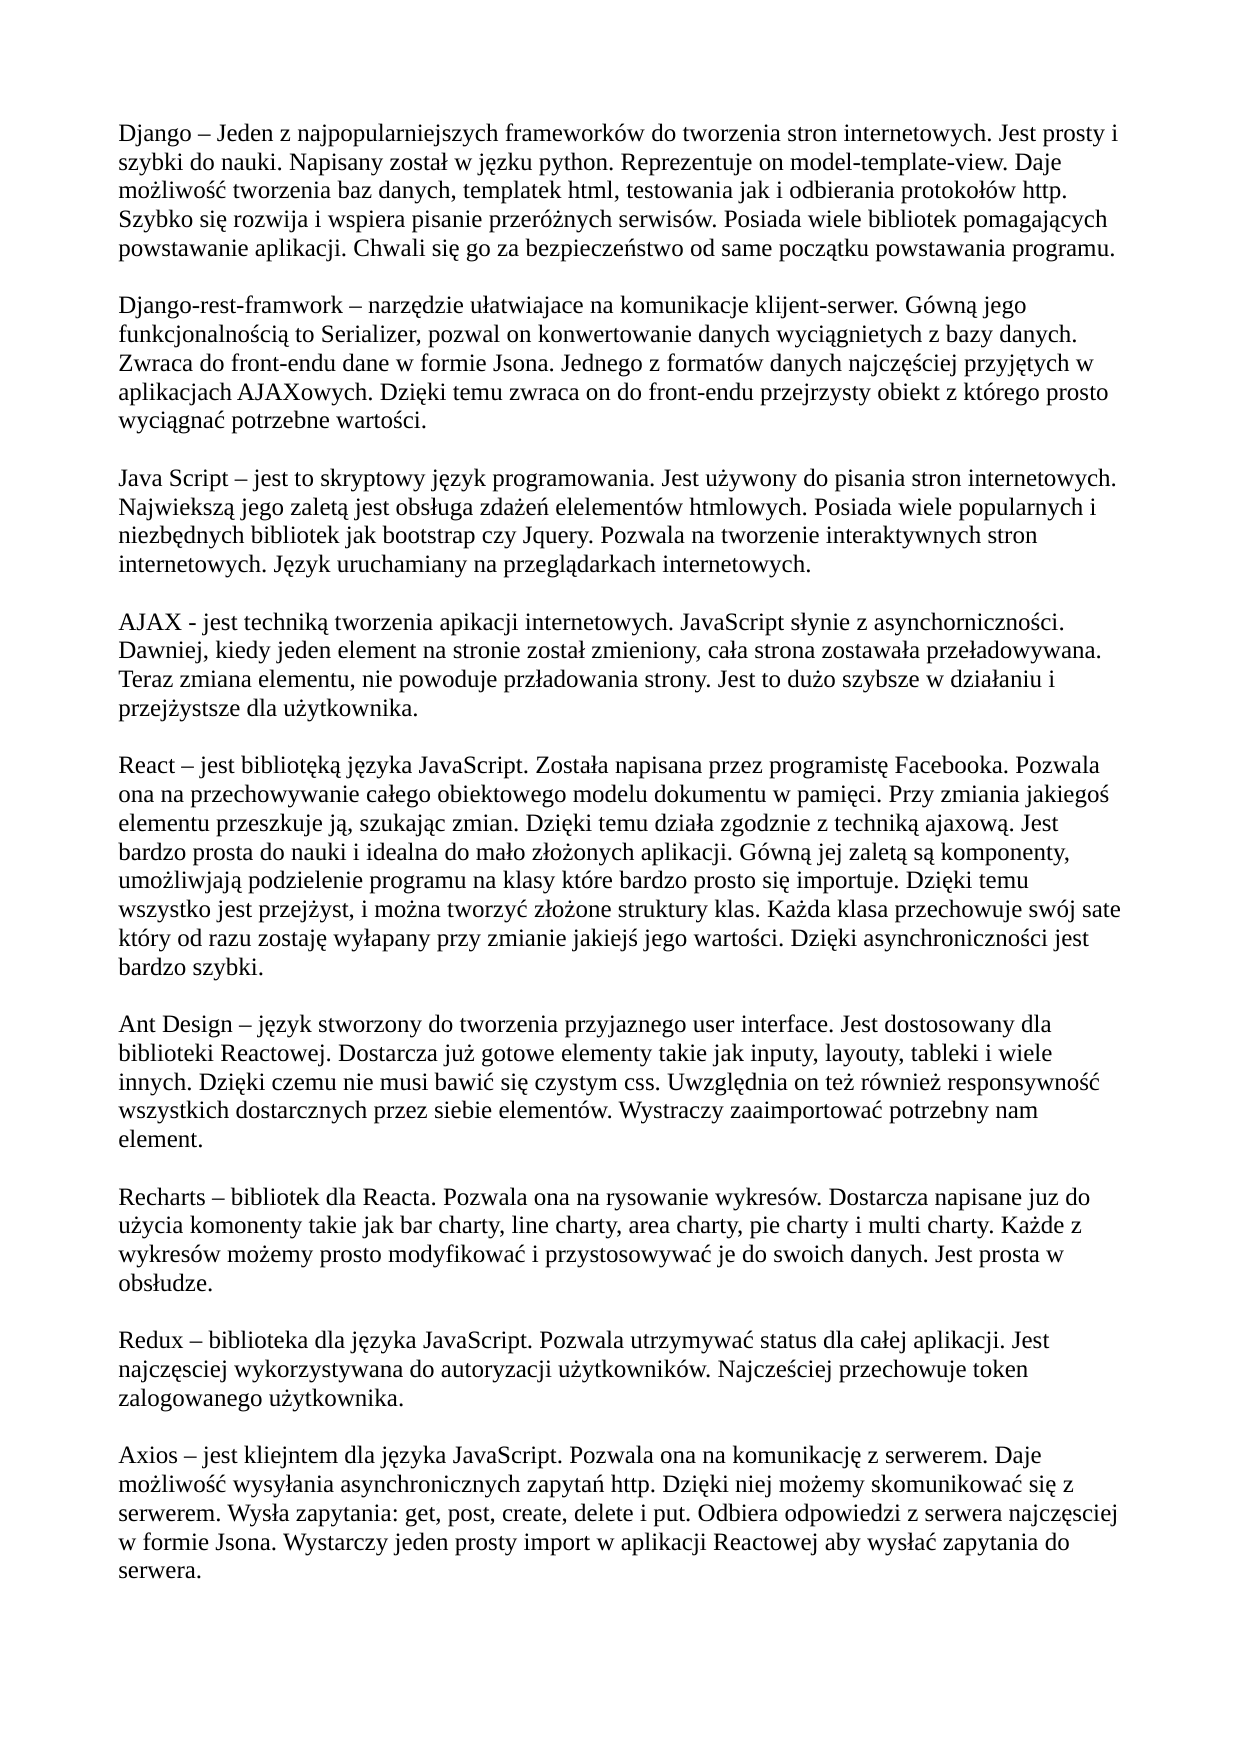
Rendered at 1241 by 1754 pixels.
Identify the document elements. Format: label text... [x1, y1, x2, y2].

text React – jest bibliotęką języka JavaScript. Została napisana przez programistę Facebooka. Pozwala ona na przechowywanie całego obiektowego modelu dokumentu w pamięci. Przy zmiania jakiegoś elementu przeszkuje ją, szukając zmian. Dzięki temu działa zgodznie z techniką ajaxową. Jest bardzo prosta do nauki i idealna do mało złożonych aplikacji. Gówną jej zaletą są komponenty, umożliwjają podzielenie programu na klasy które bardzo prosto się importuje. Dzięki temu wszystko jest przejżyst, i można tworzyć złożone struktury klas. Każda klasa przechowuje swój sate który od razu zostaję wyłapany przy zmianie jakiejś jego wartości. Dzięki asynchroniczności jest bardzo szybki. [118, 751, 1122, 981]
text Redux – biblioteka dla języka JavaScript. Pozwala utrzymywać status dla całej aplikacji. Jest najczęsciej wykorzystywana do autoryzacji użytkowników. Najcześciej przechowuje token zalogowanego użytkownika. [118, 1326, 1122, 1412]
text Najwiekszą jego zaletą jest obsługa zdażeń elelementów htmlowych. Posiada wiele popularnych i niezbędnych bibliotek jak bootstrap czy Jquery. Pozwala na tworzenie interaktywnych stron internetowych. Język uruchamiany na przeglądarkach internetowych. [118, 492, 1122, 578]
text Django-rest-framwork – narzędzie ułatwiajace na komunikacje klijent-serwer. Gówną jego funkcjonalnością to Serializer, pozwal on konwertowanie danych wyciągnietych z bazy danych. Zwraca do front-endu dane w formie Jsona. Jednego z formatów danych najczęściej przyjętych w aplikacjach AJAXowych. Dzięki temu zwraca on do front-endu przejrzysty obiekt z którego prosto wyciągnać potrzebne wartości. [118, 291, 1122, 434]
text Java Script – jest to skryptowy język programowania. Jest używony do pisania stron internetowych. [118, 463, 1122, 492]
text Django – Jeden z najpopularniejszych frameworków do tworzenia stron internetowych. Jest prosty i szybki do nauki. Napisany został w jęzku python. Reprezentuje on model-template-view. Daje możliwość tworzenia baz danych, templatek html, testowania jak i odbierania protokołów http. Szybko się rozwija i wspiera pisanie przeróżnych serwisów. Posiada wiele bibliotek pomagających powstawanie aplikacji. Chwali się go za bezpieczeństwo od same początku powstawania programu. [118, 118, 1122, 262]
text Recharts – bibliotek dla Reacta. Pozwala ona na rysowanie wykresów. Dostarcza napisane juz do użycia komonenty takie jak bar charty, line charty, area charty, pie charty i multi charty. Każde z wykresów możemy prosto modyfikować i przystosowywać je do swoich danych. Jest prosta w obsłudze. [118, 1182, 1122, 1297]
text Axios – jest kliejntem dla języka JavaScript. Pozwala ona na komunikację z serwerem. Daje możliwość wysyłania asynchronicznych zapytań http. Dzięki niej możemy skomunikować się z serwerem. Wysła zapytania: get, post, create, delete i put. Odbiera odpowiedzi z serwera najczęsciej w formie Jsona. Wystarczy jeden prosty import w aplikacji Reactowej aby wysłać zapytania do serwera. [118, 1441, 1122, 1584]
text AJAX - jest techniką tworzenia apikacji internetowych. JavaScript słynie z asynchorniczności. Dawniej, kiedy jeden element na stronie został zmieniony, cała strona zostawała przeładowywana. Teraz zmiana elementu, nie powoduje przładowania strony. Jest to dużo szybsze w działaniu i przejżystsze dla użytkownika. [118, 607, 1122, 722]
text Ant Design – język stworzony do tworzenia przyjaznego user interface. Jest dostosowany dla biblioteki Reactowej. Dostarcza już gotowe elementy takie jak inputy, layouty, tableki i wiele innych. Dzięki czemu nie musi bawić się czystym css. Uwzględnia on też również responsywność wszystkich dostarcznych przez siebie elementów. Wystraczy zaaimportować potrzebny nam element. [118, 1009, 1122, 1153]
